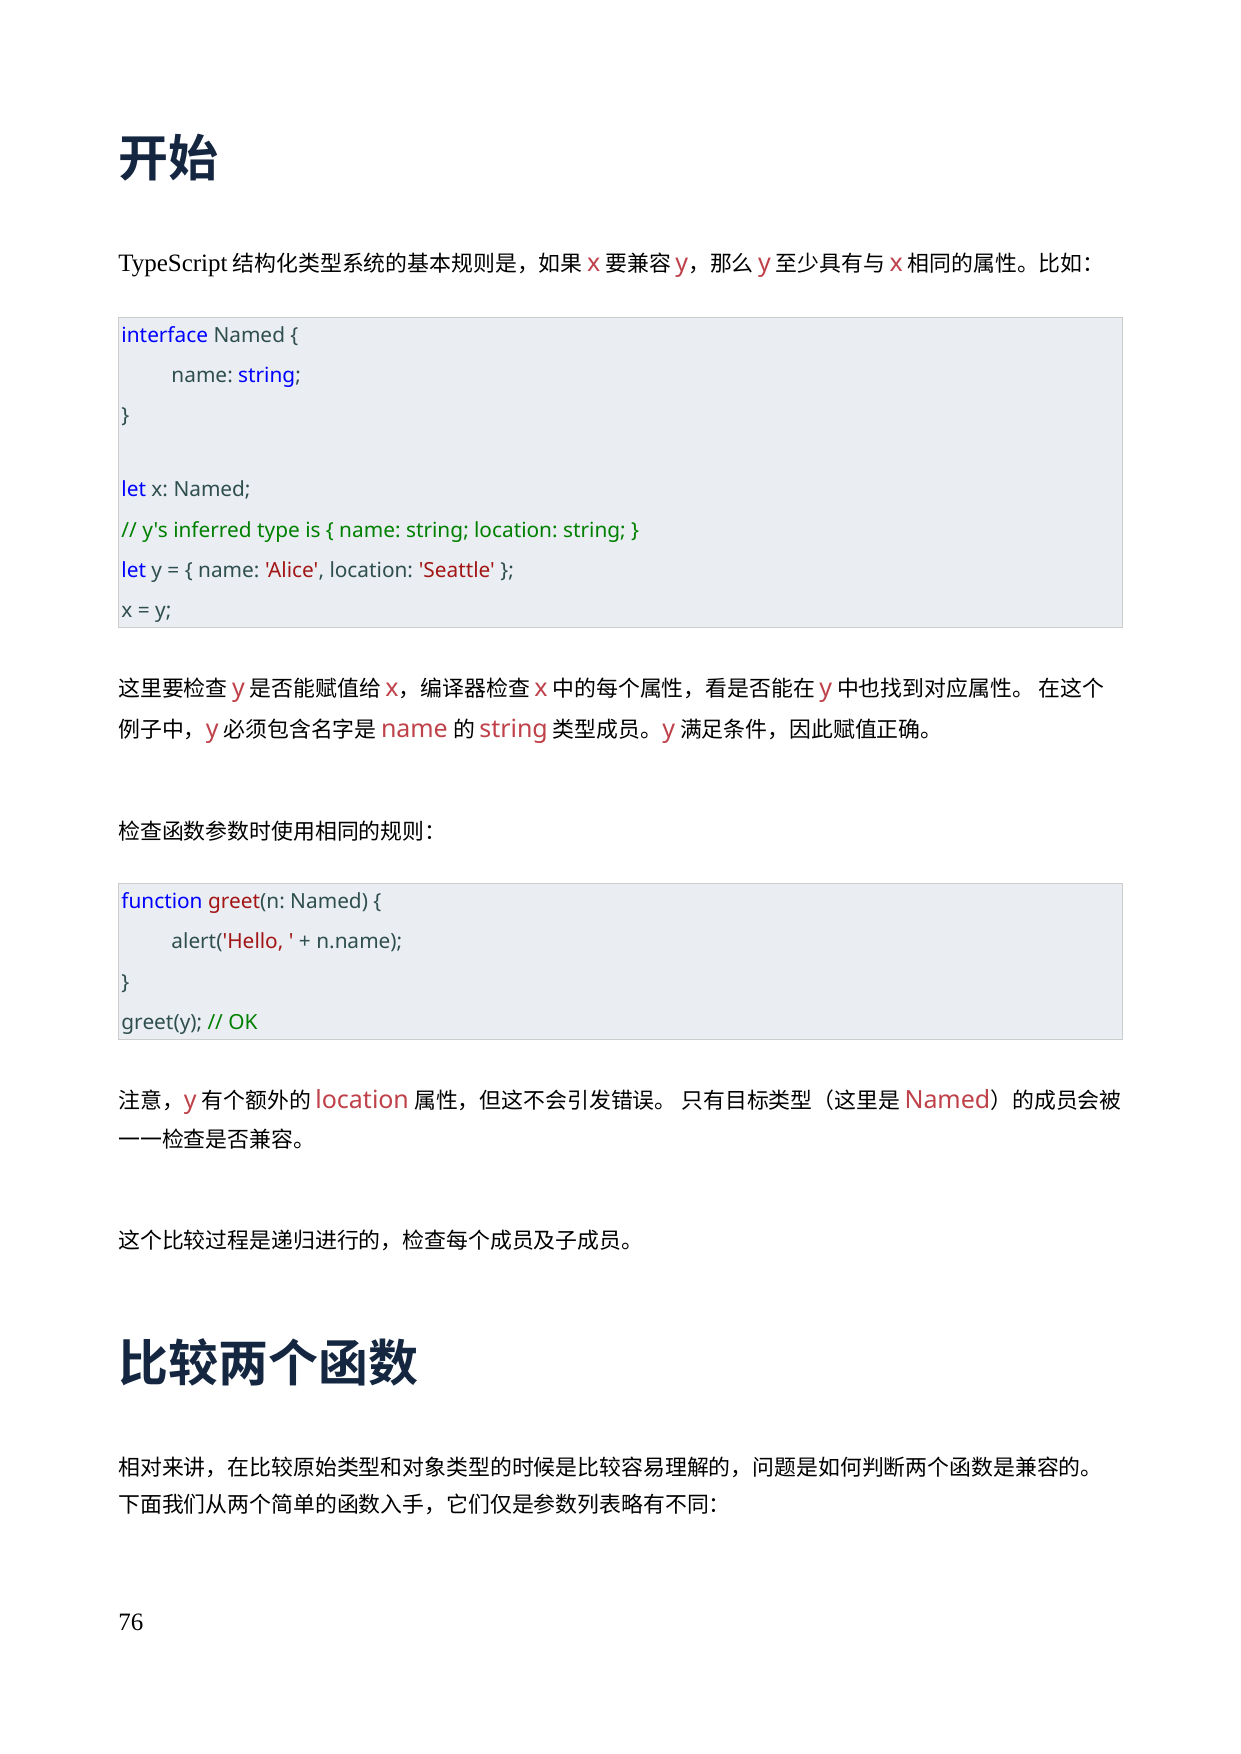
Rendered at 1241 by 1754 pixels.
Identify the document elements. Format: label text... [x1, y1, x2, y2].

text 相对来讲，在比较原始类型和对象类型的时候是比较容易理解的，问题是如何判断两个函数是兼容的。 下面我们从两个简单的函数入手，它们仅是参数列表略有不同： [118, 1449, 1122, 1519]
text greet(y); // OK [119, 1004, 1122, 1039]
text // y's inferred type is { name: string; location: string; } [119, 512, 1122, 543]
text interface Named { [119, 318, 1122, 348]
text 这个比较过程是递归进行的，检查每个成员及子成员。 [118, 1223, 1122, 1254]
text function greet(n: Named) { [119, 884, 1122, 915]
text alert('Hello, ' + n.name); [119, 923, 1122, 955]
text let y = { name: 'Alice', location: 'Seattle' }; [119, 552, 1122, 583]
text 检查函数参数时使用相同的规则： [118, 814, 1122, 846]
subtitle 开始 [118, 118, 1122, 191]
text 注意，y有个额外的location属性，但这不会引发错误。 只有目标类型（这里是Named）的成员会被一一检查是否兼容。 [118, 1082, 1122, 1154]
text x = y; [119, 592, 1122, 627]
text 这里要检查y是否能赋值给x，编译器检查x中的每个属性，看是否能在y中也找到对应属性。 在这个例子中，y必须包含名字是name的string类型成员。y满足条件，因此赋值正确。 [118, 670, 1122, 745]
subtitle 比较两个函数 [118, 1323, 1122, 1396]
text name: string; [119, 357, 1122, 388]
text } [119, 964, 1122, 996]
text let x: Named; [119, 471, 1122, 503]
text TypeScript结构化类型系统的基本规则是，如果x要兼容y，那么y至少具有与x相同的属性。比如： [118, 244, 1122, 279]
text } [119, 397, 1122, 429]
